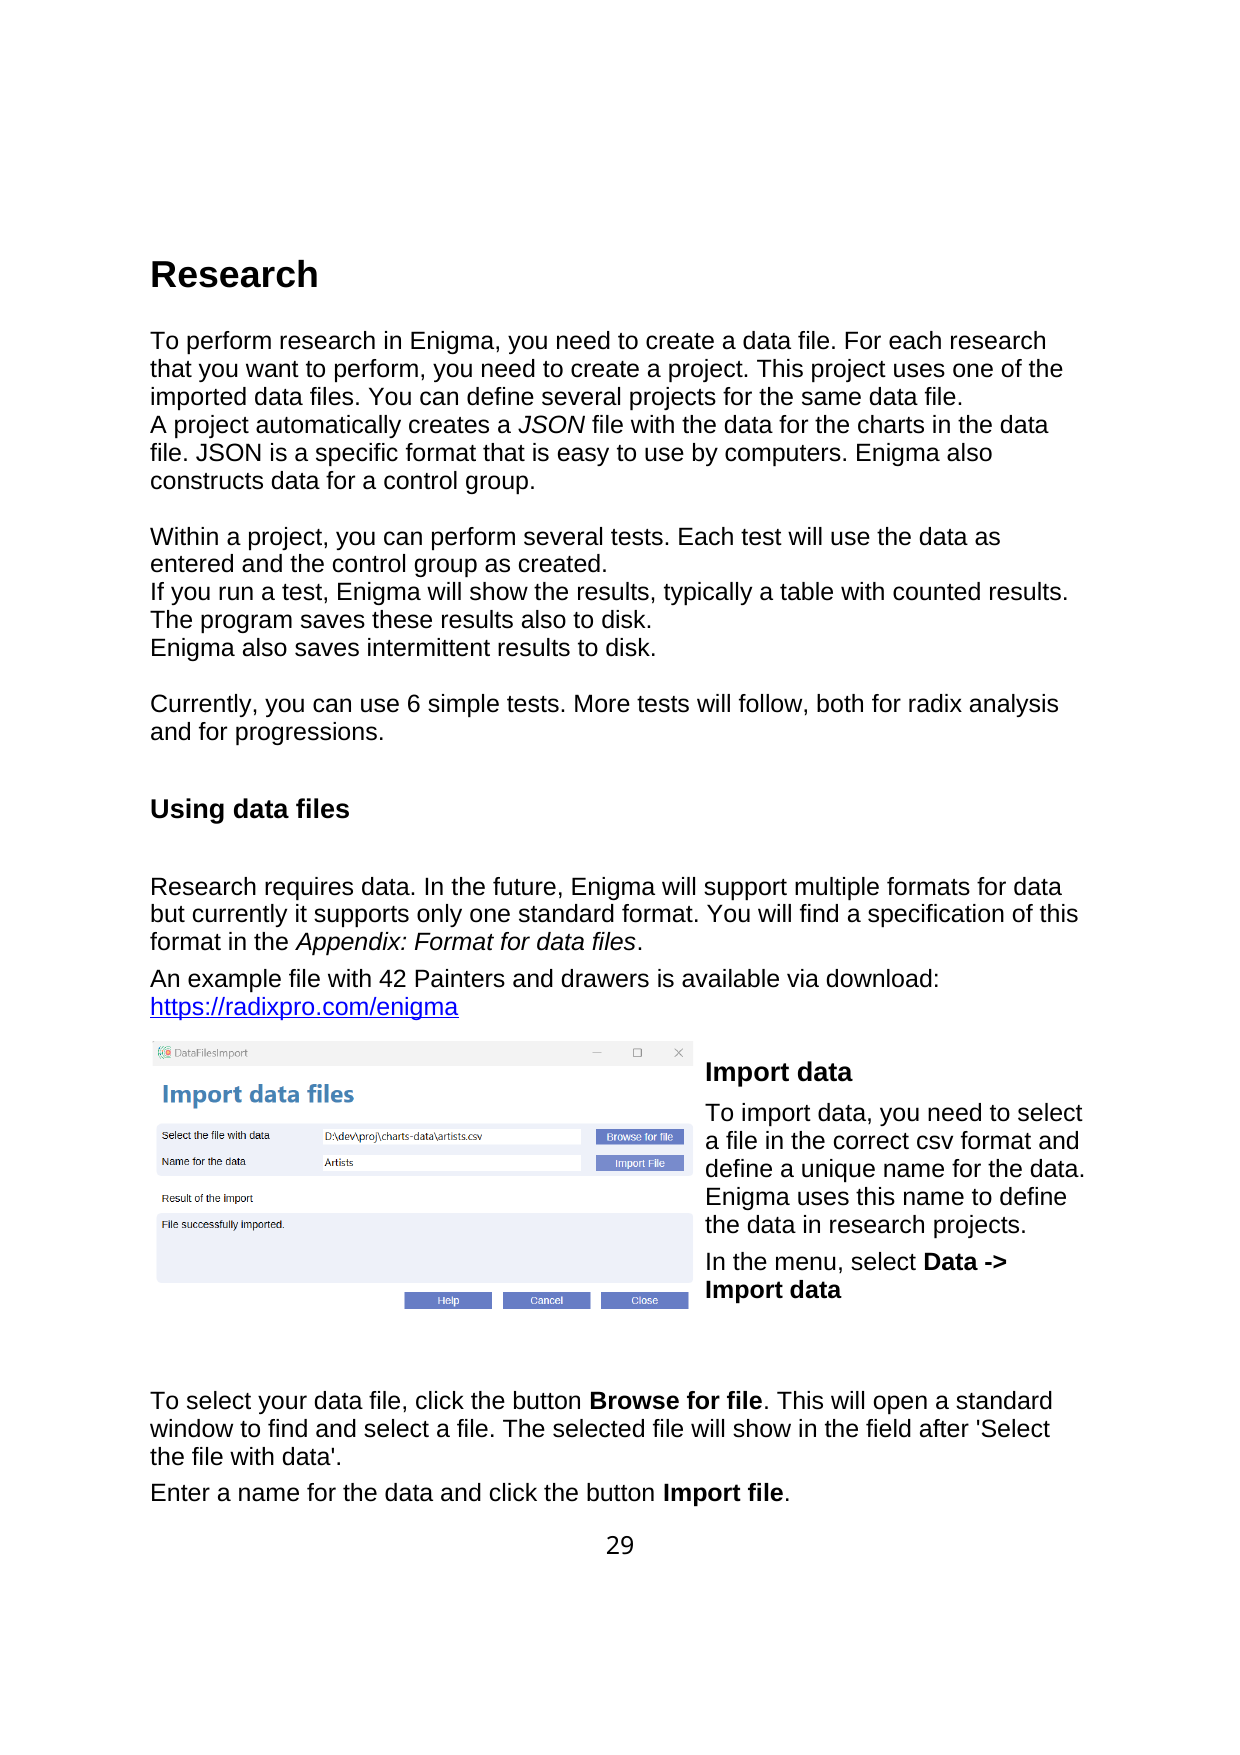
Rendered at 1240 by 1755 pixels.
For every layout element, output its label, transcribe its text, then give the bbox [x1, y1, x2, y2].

text Enter a name for the data and click the button Import file. [150, 1479, 1089, 1507]
text Research requires data. In the future, Enigma will support multiple formats for data but currently it supports only one standard format. You will find a specification of this format in the Appendix: Format for data files. [150, 872, 1089, 956]
subtitle Research [150, 253, 1089, 295]
subtitle Using data files [150, 793, 1089, 824]
text To import data, you need to select a file in the correct csv format and define a unique name for the data. Enigma uses this name to define the data in research projects. [694, 1099, 1089, 1238]
picture [152, 1041, 694, 1330]
text An example file with 42 Painters and drawers is available via download: https://radixpro.com/enigma [150, 965, 1089, 1021]
text Enigma also saves intermittent results to disk. [150, 634, 1089, 662]
text If you run a test, Enigma will show the results, typically a table with counted results. The program saves these results also to disk. [150, 578, 1089, 634]
text A project automatically creates a JSON file with the data for the charts in the data file. JSON is a specific format that is easy to use by computers. Enigma also constructs data for a control group. [150, 411, 1089, 494]
text In the menu, select Data -> Import data [694, 1247, 1089, 1303]
text Within a project, you can perform several tests. Each test will use the data as entered and the control group as created. [150, 522, 1089, 578]
text To select your data file, click the button Browse for file. This will open a standard window to find and select a file. The selected file will show in the field after 'Select the file with data'. [150, 1386, 1089, 1470]
text Currently, you can use 6 simple tests. More tests will follow, both for radix analysis and for progressions. [150, 690, 1089, 746]
text To perform research in Enigma, you need to create a data file. For each research that you want to perform, you need to create a project. This project uses one of the imported data files. You can define several projects for the same data file. [150, 327, 1089, 411]
subtitle Import data [694, 1057, 1089, 1087]
